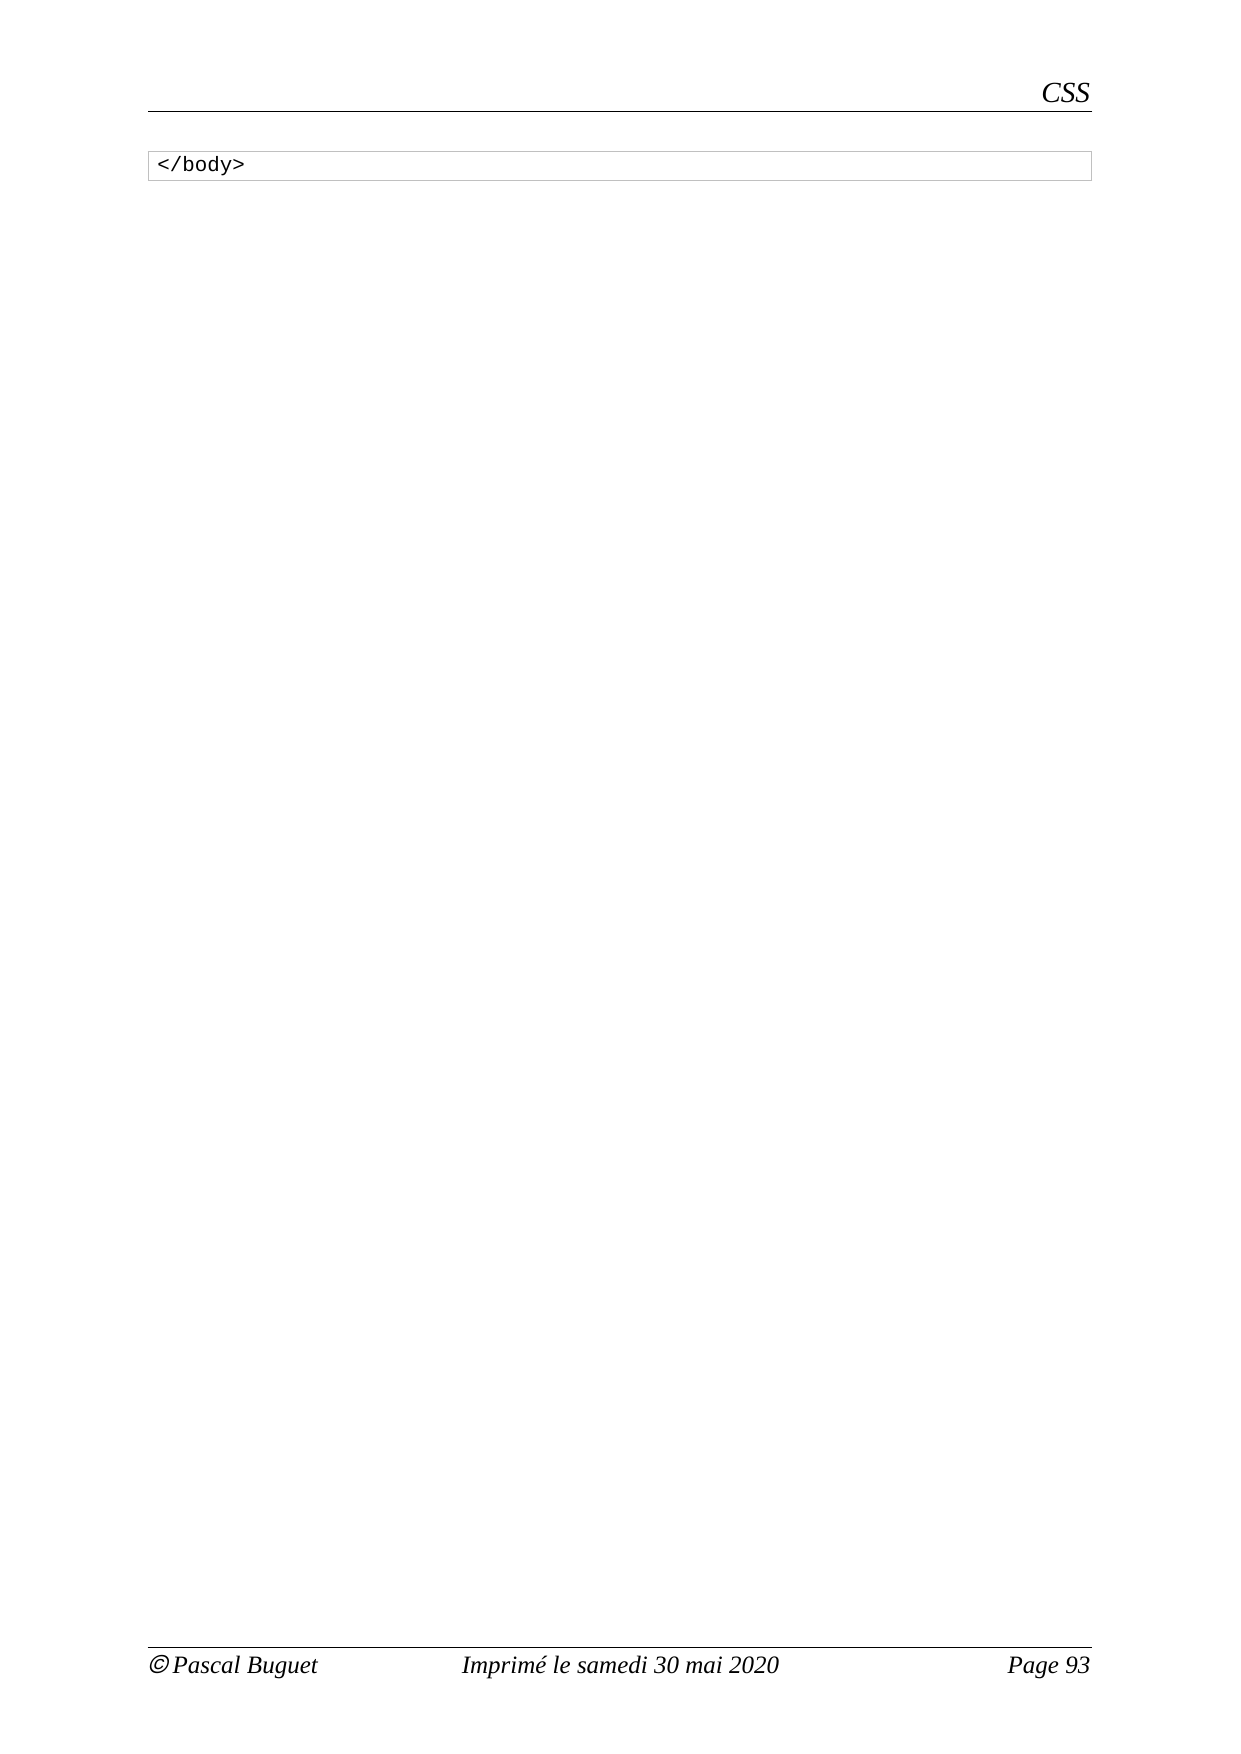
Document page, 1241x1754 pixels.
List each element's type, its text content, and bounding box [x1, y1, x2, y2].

text </body> [149, 152, 1091, 180]
